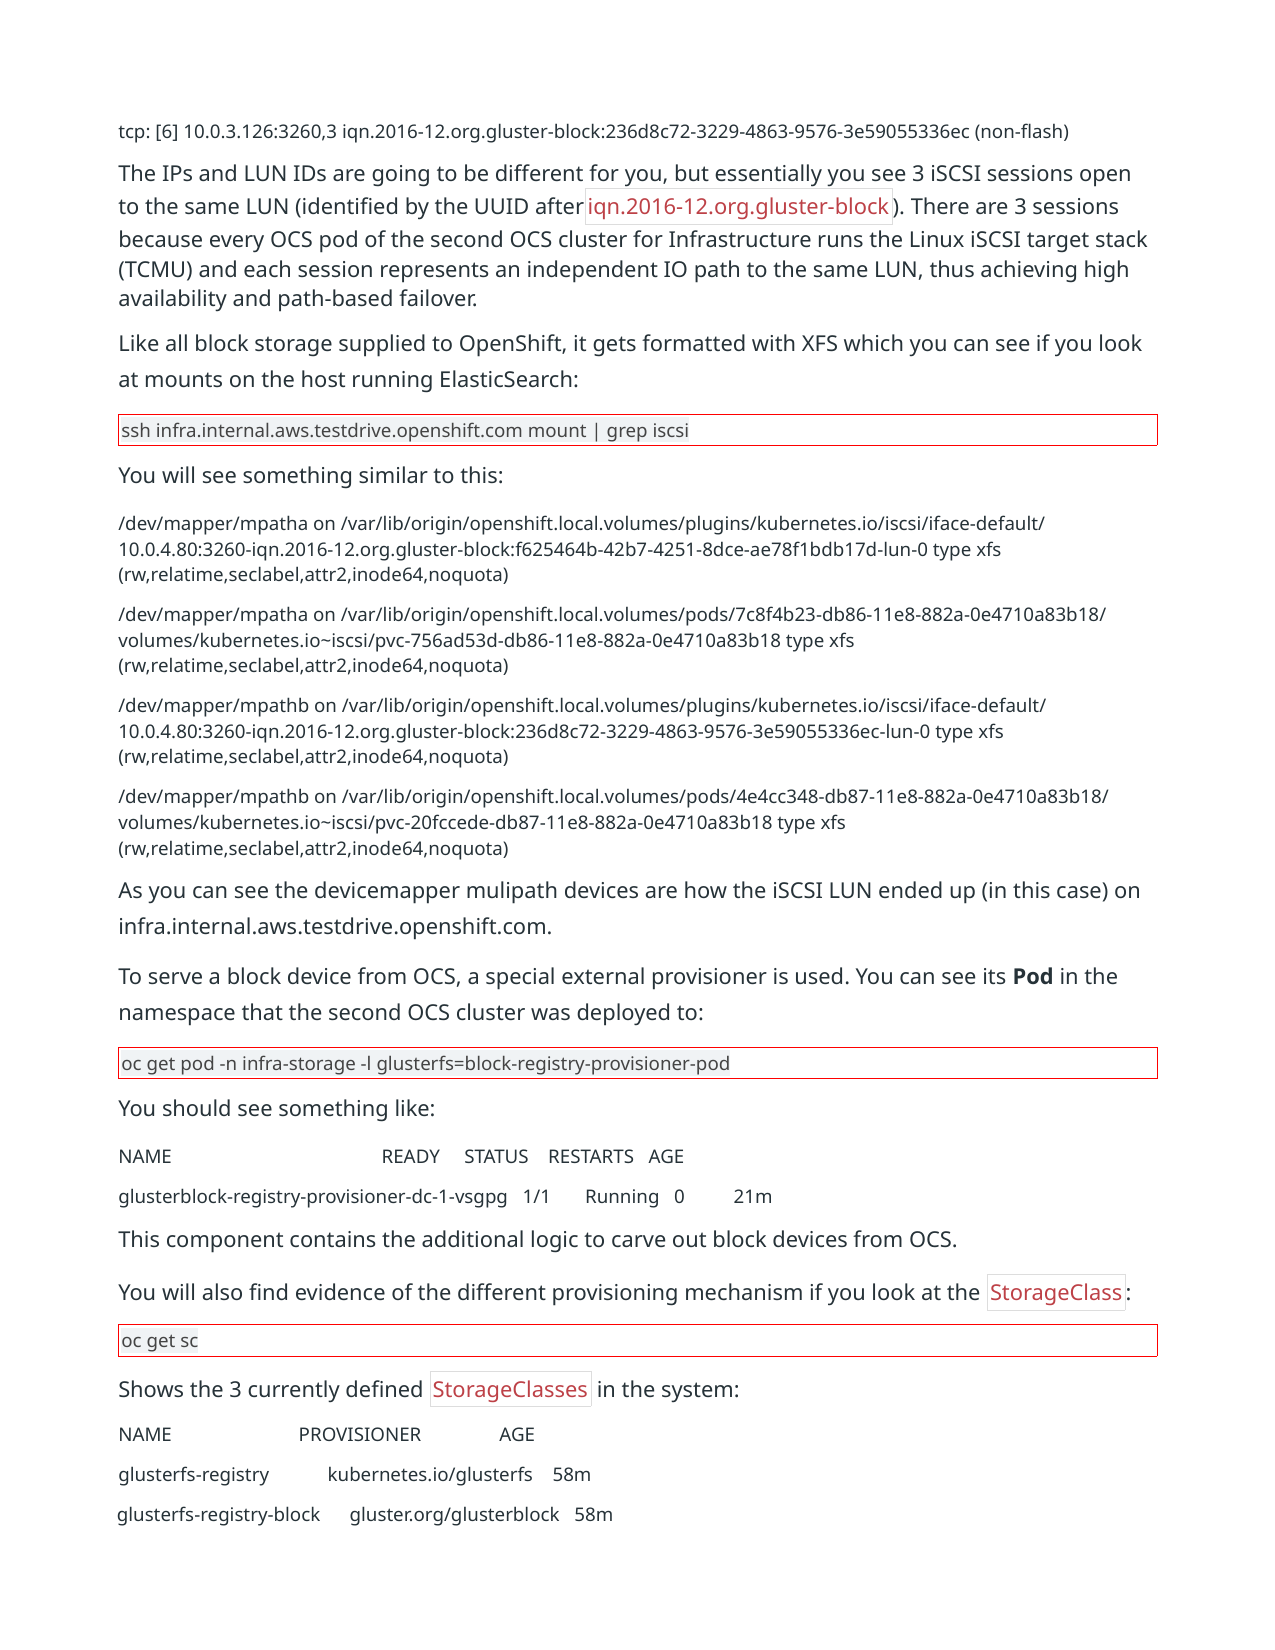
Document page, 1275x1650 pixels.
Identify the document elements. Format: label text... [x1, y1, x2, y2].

text ssh infra.internal.aws.testdrive.openshift.com mount | grep iscsi [119, 415, 1157, 445]
text /dev/mapper/mpathb on /var/lib/origin/openshift.local.volumes/pods/4e4cc348-db87-11e8-882a-0e4710a83b18/volumes/kubernetes.io~iscsi/pvc-20fccede-db87-11e8-882a-0e4710a83b18 type xfs (rw,relatime,seclabel,attr2,inode64,noquota) [118, 784, 1157, 860]
text StorageClasses [431, 1372, 591, 1406]
text This component contains the additional logic to carve out block devices from OCS. [118, 1224, 1157, 1253]
text You should see something like: [118, 1093, 1157, 1123]
text /dev/mapper/mpatha on /var/lib/origin/openshift.local.volumes/pods/7c8f4b23-db86-11e8-882a-0e4710a83b18/volumes/kubernetes.io~iscsi/pvc-756ad53d-db86-11e8-882a-0e4710a83b18 type xfs (rw,relatime,seclabel,attr2,inode64,noquota) [118, 601, 1157, 678]
text glusterfs-registry kubernetes.io/glusterfs 58m [118, 1461, 1157, 1487]
text : [1126, 1274, 1157, 1310]
text You will also find evidence of the different provisioning mechanism if you look at the [118, 1274, 987, 1310]
text To serve a block device from OCS, a special external provisioner is used. You can see its Pod in the namespace that the second OCS cluster was deployed to: [118, 961, 1157, 1026]
text glusterfs-registry-block gluster.org/glusterblock 58m [117, 1501, 1157, 1527]
text tcp: [6] 10.0.3.126:3260,3 iqn.2016-12.org.gluster-block:236d8c72-3229-4863-9576-3e59055336ec (non-flash) [118, 118, 1157, 144]
text /dev/mapper/mpatha on /var/lib/origin/openshift.local.volumes/plugins/kubernetes.io/iscsi/iface-default/10.0.4.80:3260-iqn.2016-12.org.gluster-block:f625464b-42b7-4251-8dce-ae78f1bdb17d-lun-0 type xfs (rw,relatime,seclabel,attr2,inode64,noquota) [118, 510, 1157, 587]
text Like all block storage supplied to OpenShift, it gets formatted with XFS which you can see if you look at mounts on the host running ElasticSearch: [118, 328, 1157, 393]
text StorageClass [988, 1275, 1125, 1310]
text oc get pod -n infra-storage -l glusterfs=block-registry-provisioner-pod [119, 1048, 1157, 1078]
text You will see something similar to this: [118, 460, 1157, 490]
text Shows the 3 currently defined [118, 1371, 430, 1406]
text glusterblock-registry-provisioner-dc-1-vsgpg 1/1 Running 0 21m [118, 1183, 1157, 1209]
text /dev/mapper/mpathb on /var/lib/origin/openshift.local.volumes/plugins/kubernetes.io/iscsi/iface-default/10.0.4.80:3260-iqn.2016-12.org.gluster-block:236d8c72-3229-4863-9576-3e59055336ec-lun-0 type xfs (rw,relatime,seclabel,attr2,inode64,noquota) [118, 693, 1157, 769]
text in the system: [592, 1371, 1157, 1406]
text NAME PROVISIONER AGE [118, 1421, 1157, 1446]
text oc get sc [119, 1325, 1157, 1356]
text As you can see the devicemapper mulipath devices are how the iSCSI LUN ended up (in this case) on infra.internal.aws.testdrive.openshift.com. [118, 875, 1157, 940]
text The IPs and LUN IDs are going to be different for you, but essentially you see 3 iSCSI sessions open to the same LUN (identified by the UUID afteriqn.2016-12.org.gluster-block). There are 3 sessions because every OCS pod of the second OCS cluster for Infrastructure runs the Linux iSCSI target stack (TCMU) and each session represents an independent IO path to the same LUN, thus achieving high availability and path-based failover. [118, 158, 1157, 313]
text NAME READY STATUS RESTARTS AGE [118, 1143, 1157, 1169]
